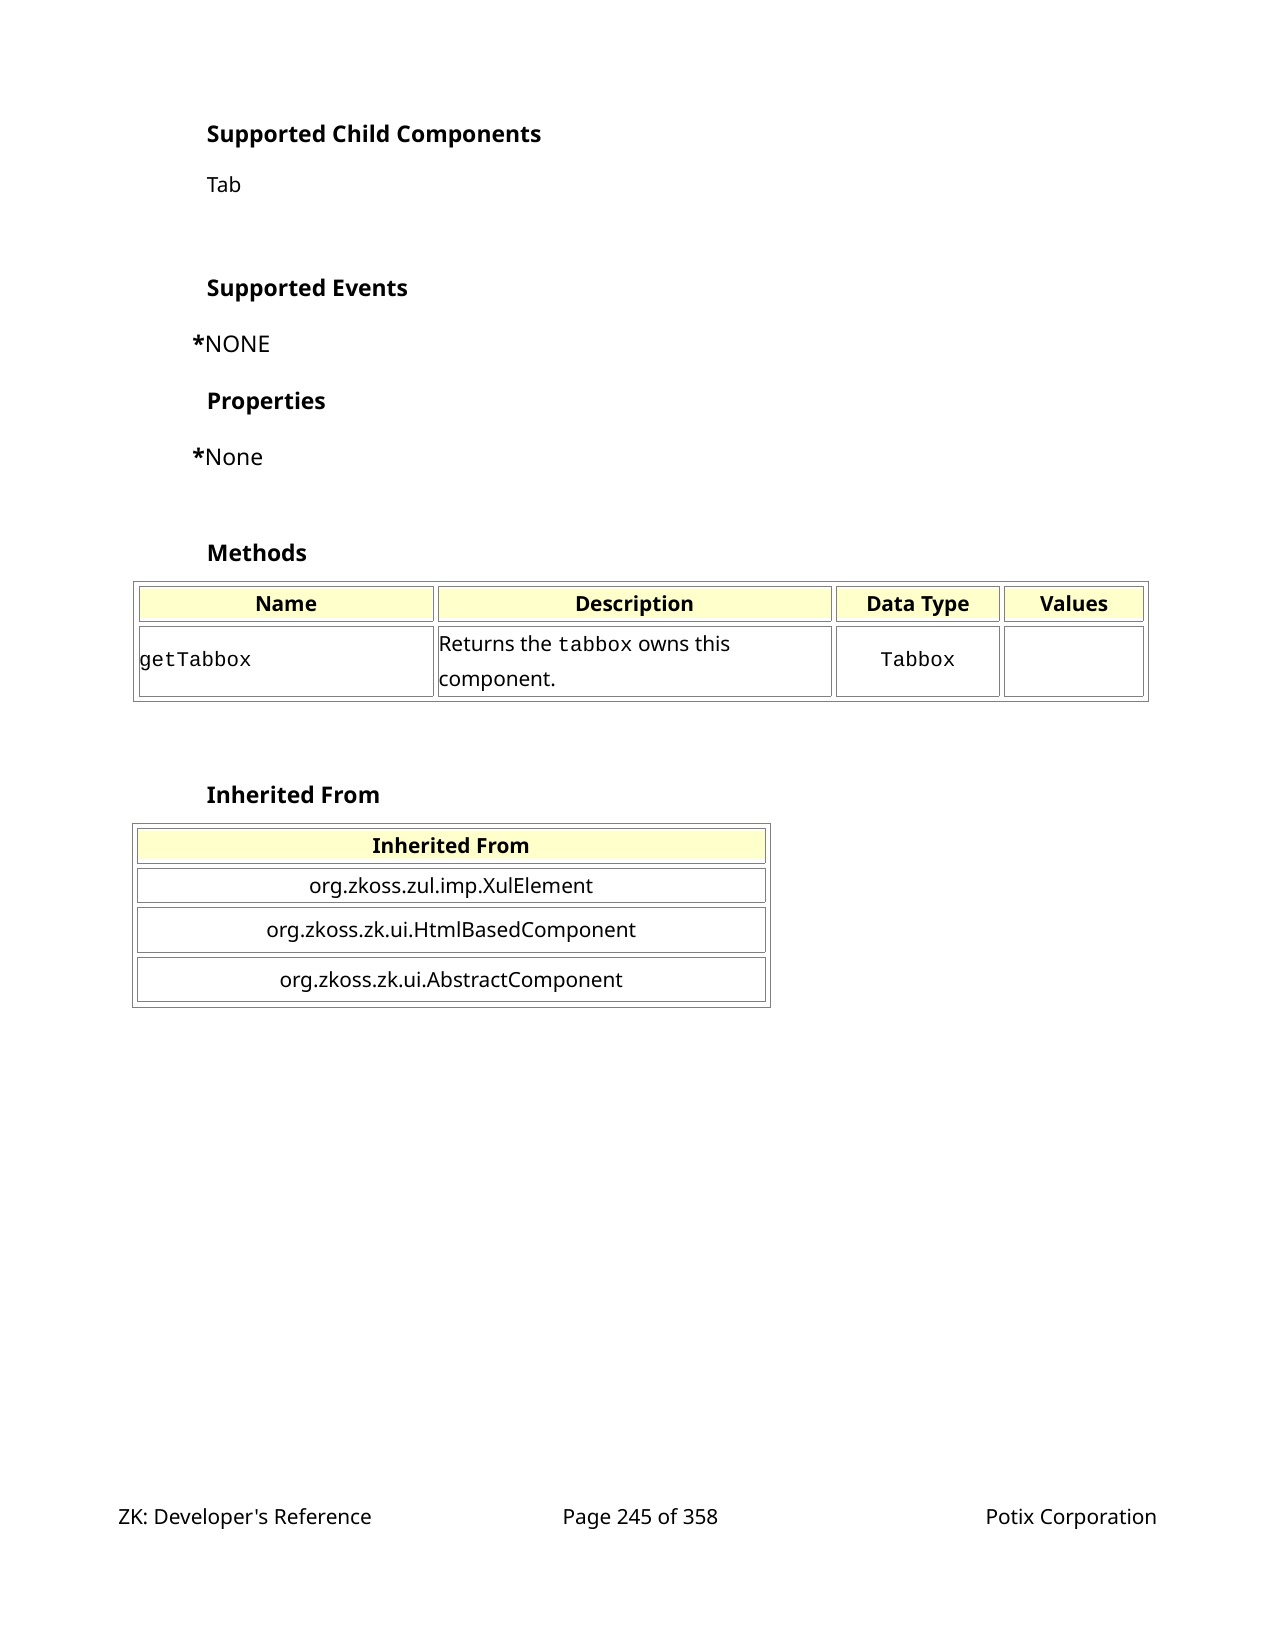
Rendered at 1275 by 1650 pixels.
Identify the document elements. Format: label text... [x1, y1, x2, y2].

subtitle Supported Events [207, 272, 1157, 303]
table_header Data Type [834, 582, 1002, 621]
subtitle Inherited From [207, 779, 1157, 810]
table_cell Returns the tabbox owns this component. [435, 621, 833, 696]
subtitle Methods [207, 537, 1157, 568]
text *None [118, 441, 1157, 472]
table_cell org.zkoss.zk.ui.AbstractComponent [134, 952, 768, 1001]
table_cell org.zkoss.zul.imp.XulElement [134, 863, 768, 902]
table_header Description [435, 582, 833, 621]
table_cell [1005, 627, 1143, 696]
table_cell org.zkoss.zk.ui.HtmlBasedComponent [134, 902, 768, 952]
subtitle Supported Child Components [207, 118, 1157, 149]
table_header Name [136, 582, 435, 621]
table_header Inherited From [134, 824, 768, 862]
table_cell Tabbox [834, 621, 1002, 696]
text Tab [207, 170, 1157, 198]
text *NONE [118, 328, 1157, 359]
table_cell getTabbox [136, 621, 435, 696]
table_header Values [1002, 582, 1146, 621]
table_cell [1002, 621, 1146, 696]
subtitle Properties [207, 384, 1157, 416]
